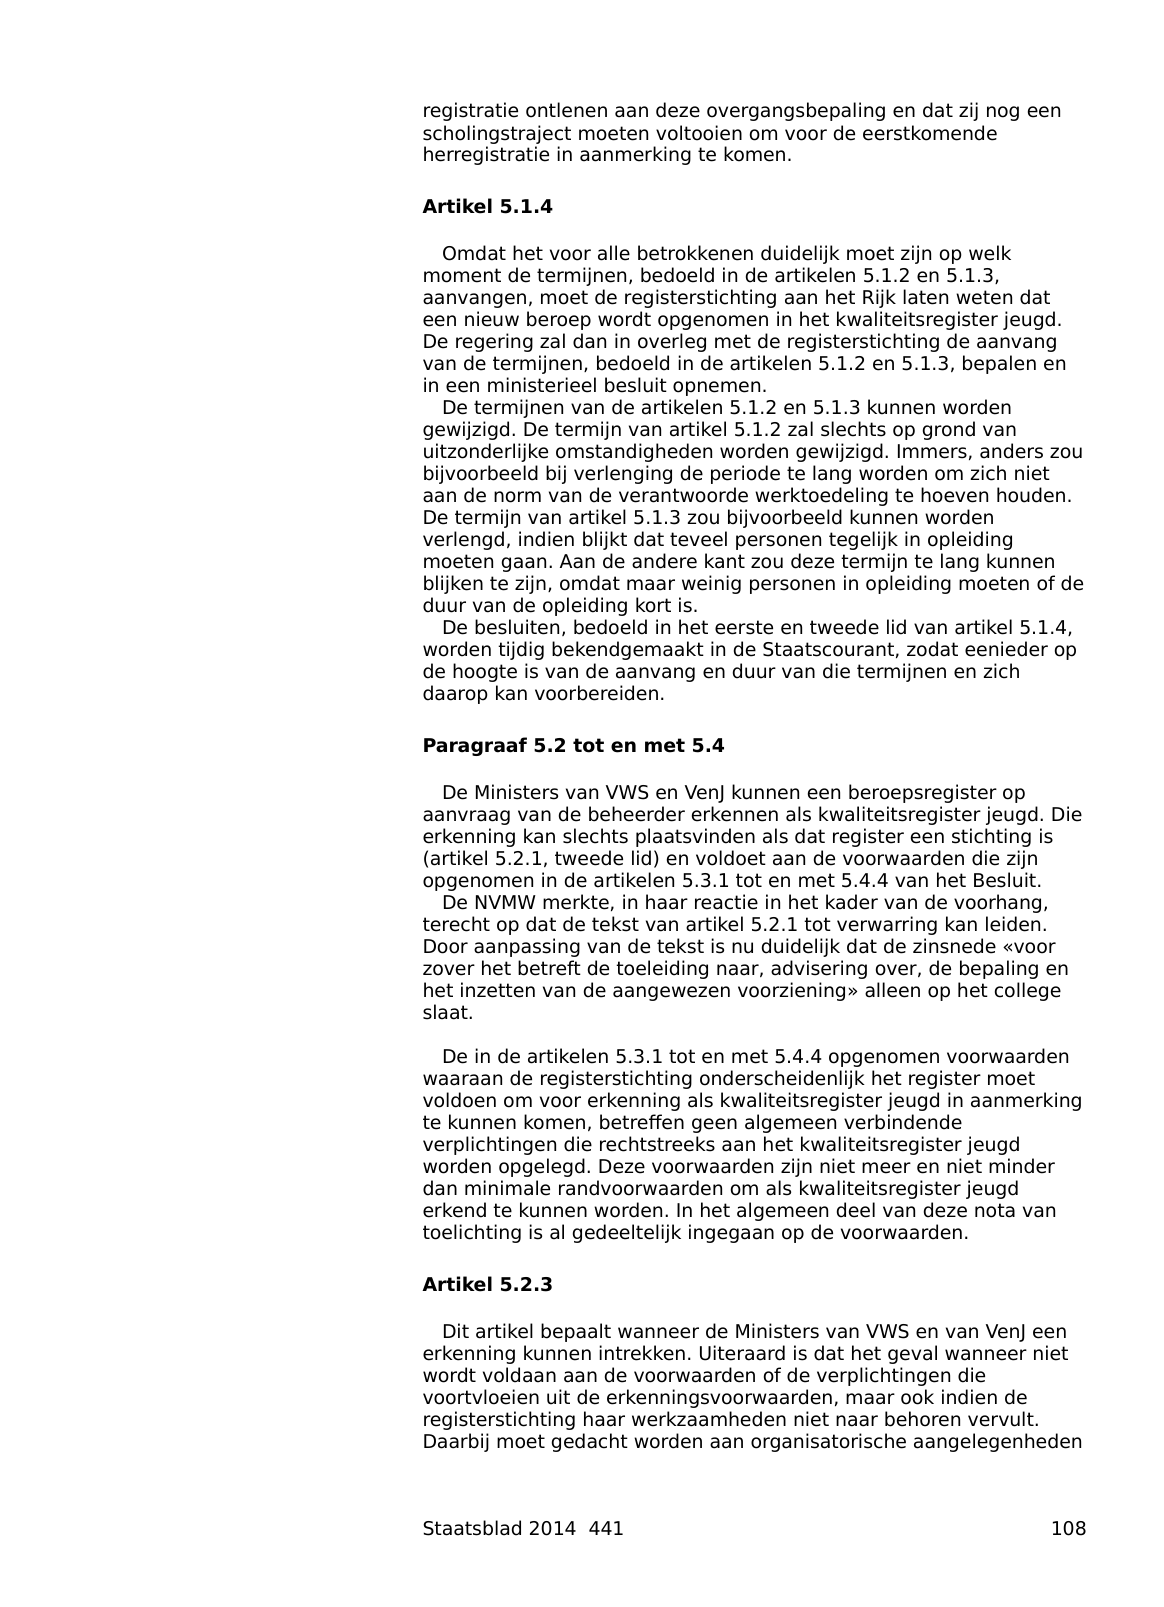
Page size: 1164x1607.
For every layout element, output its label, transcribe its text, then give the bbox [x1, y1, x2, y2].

subtitle Artikel 5.1.4 [422, 196, 1087, 218]
subtitle Artikel 5.2.3 [422, 1274, 1087, 1296]
text Omdat het voor alle betrokkenen duidelijk moet zijn op welk moment de termijnen, bedoeld in de artikelen 5.1.2 en 5.1.3, aanvangen, moet de registerstichting aan het Rijk laten weten dat een nieuw beroep wordt opgenomen in het kwaliteitsregister jeugd. De regering zal dan in overleg met de registerstichting de aanvang van de termijnen, bedoeld in de artikelen 5.1.2 en 5.1.3, bepalen en in een ministerieel besluit opnemen. [422, 243, 1087, 397]
text registratie ontlenen aan deze overgangsbepaling en dat zij nog een scholingstraject moeten voltooien om voor de eerstkomende herregistratie in aanmerking te komen. [422, 100, 1087, 166]
text De termijnen van de artikelen 5.1.2 en 5.1.3 kunnen worden gewijzigd. De termijn van artikel 5.1.2 zal slechts op grond van uitzonderlijke omstandigheden worden gewijzigd. Immers, anders zou bijvoorbeeld bij verlenging de periode te lang worden om zich niet aan de norm van de verantwoorde werktoedeling te hoeven houden. De termijn van artikel 5.1.3 zou bijvoorbeeld kunnen worden verlengd, indien blijkt dat teveel personen tegelijk in opleiding moeten gaan. Aan de andere kant zou deze termijn te lang kunnen blijken te zijn, omdat maar weinig personen in opleiding moeten of de duur van de opleiding kort is. [422, 397, 1087, 617]
text De NVMW merkte, in haar reactie in het kader van de voorhang, terecht op dat de tekst van artikel 5.2.1 tot verwarring kan leiden. Door aanpassing van de tekst is nu duidelijk dat de zinsnede «voor zover het betreft de toeleiding naar, advisering over, de bepaling en het inzetten van de aangewezen voorziening» alleen op het college slaat. [422, 892, 1087, 1024]
text De besluiten, bedoeld in het eerste en tweede lid van artikel 5.1.4, worden tijdig bekendgemaakt in de Staatscourant, zodat eenieder op de hoogte is van de aanvang en duur van die termijnen en zich daarop kan voorbereiden. [422, 617, 1087, 705]
subtitle Paragraaf 5.2 tot en met 5.4 [422, 735, 1087, 757]
text Dit artikel bepaalt wanneer de Ministers van VWS en van VenJ een erkenning kunnen intrekken. Uiteraard is dat het geval wanneer niet wordt voldaan aan de voorwaarden of de verplichtingen die voortvloeien uit de erkenningsvoorwaarden, maar ook indien de registerstichting haar werkzaamheden niet naar behoren vervult. Daarbij moet gedacht worden aan organisatorische aangelegenheden [422, 1321, 1087, 1452]
text De in de artikelen 5.3.1 tot en met 5.4.4 opgenomen voorwaarden waaraan de registerstichting onderscheidenlijk het register moet voldoen om voor erkenning als kwaliteitsregister jeugd in aanmerking te kunnen komen, betreffen geen algemeen verbindende verplichtingen die rechtstreeks aan het kwaliteitsregister jeugd worden opgelegd. Deze voorwaarden zijn niet meer en niet minder dan minimale randvoorwaarden om als kwaliteitsregister jeugd erkend te kunnen worden. In het algemeen deel van deze nota van toelichting is al gedeeltelijk ingegaan op de voorwaarden. [422, 1046, 1087, 1244]
text De Ministers van VWS en VenJ kunnen een beroepsregister op aanvraag van de beheerder erkennen als kwaliteitsregister jeugd. Die erkenning kan slechts plaatsvinden als dat register een stichting is (artikel 5.2.1, tweede lid) en voldoet aan de voorwaarden die zijn opgenomen in de artikelen 5.3.1 tot en met 5.4.4 van het Besluit. [422, 782, 1087, 892]
